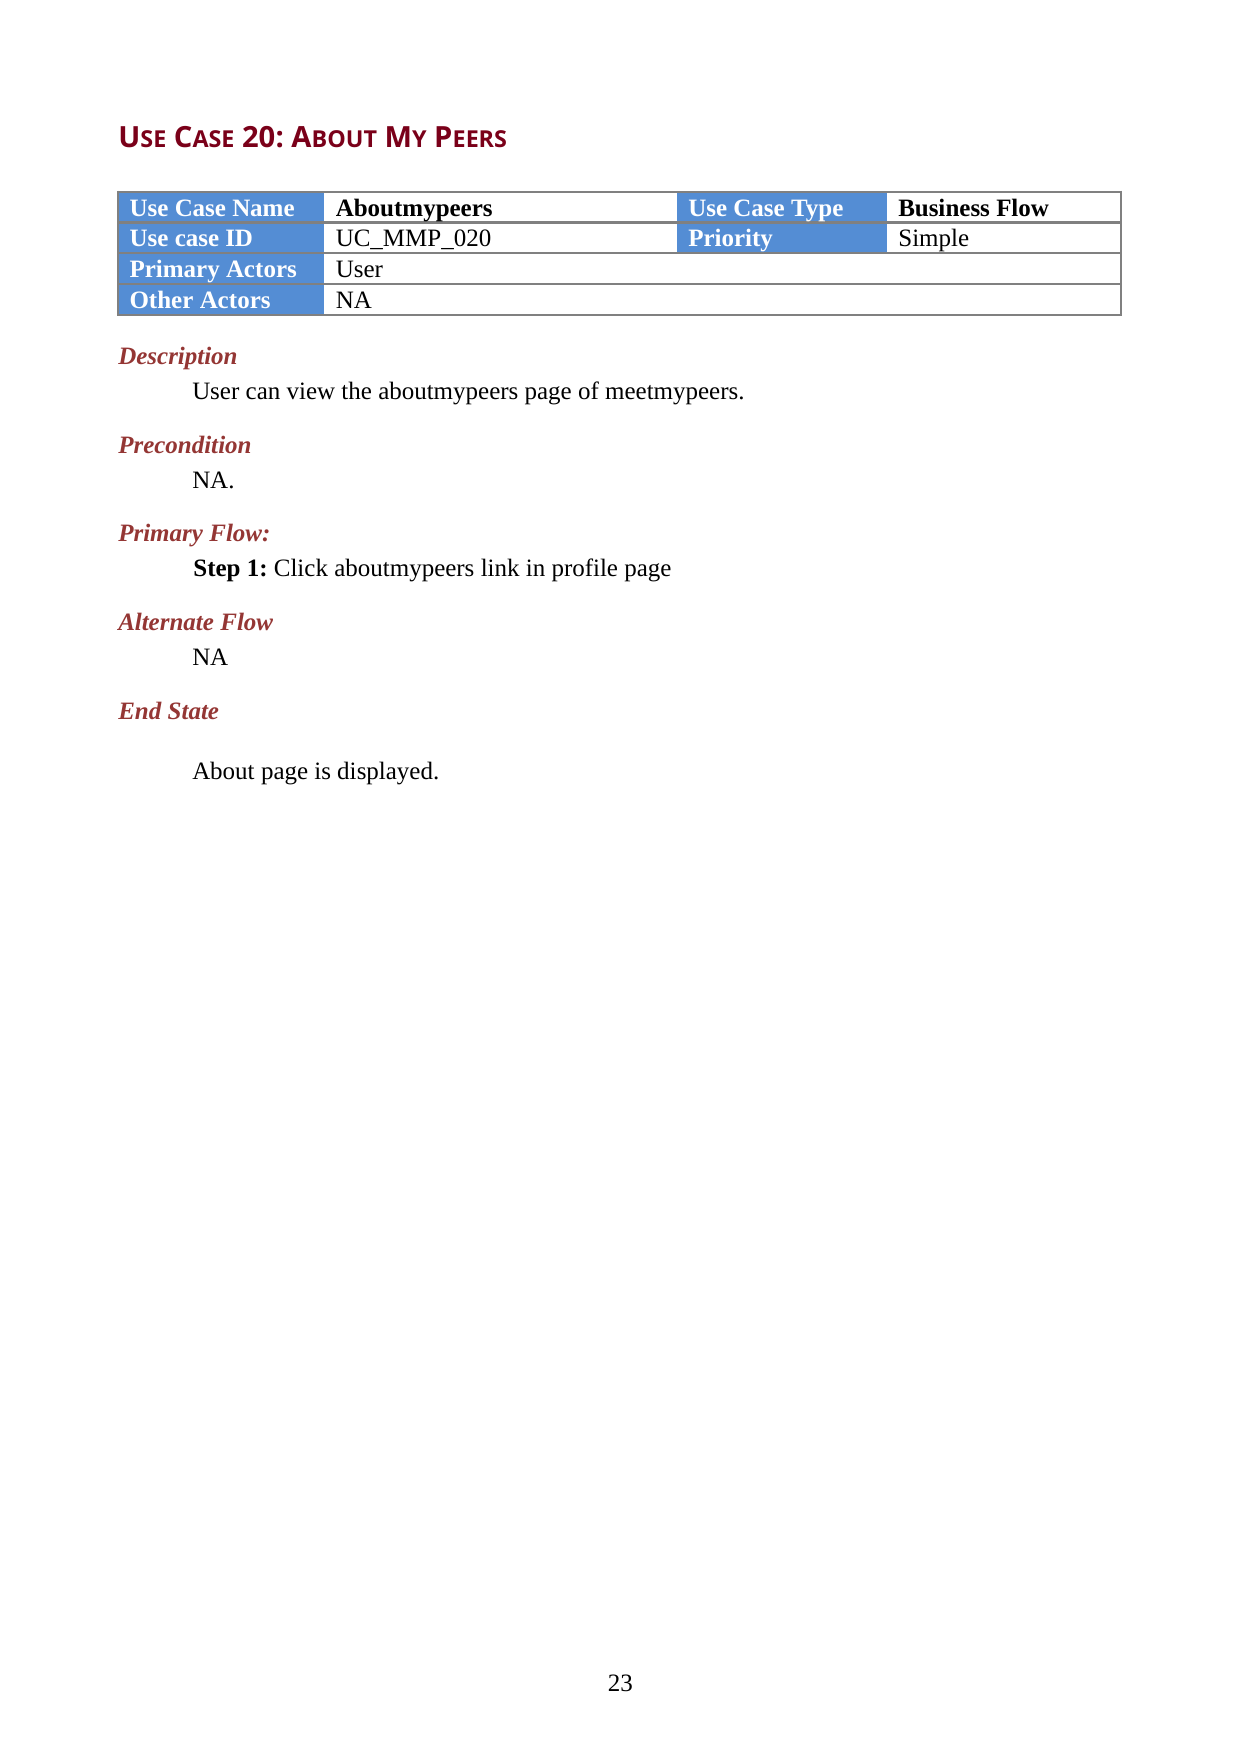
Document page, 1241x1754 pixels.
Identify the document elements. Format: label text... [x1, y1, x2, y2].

text User can view the aboutmypeers page of meetmypeers. [118, 376, 1122, 405]
table_cell Priority [677, 224, 887, 252]
table_header Business Flow [887, 193, 1120, 221]
table_cell User [324, 254, 1120, 283]
text About page is displayed. [118, 756, 1122, 785]
text NA [118, 642, 1122, 671]
table_header Aboutmypeers [324, 193, 677, 221]
table_cell Other Actors [119, 285, 324, 314]
table_cell Use case ID [119, 224, 324, 252]
table_cell NA [324, 285, 1120, 314]
text NA. [118, 465, 1122, 493]
subtitle Alternate Flow [118, 607, 1122, 636]
subtitle End State [118, 696, 1122, 725]
subtitle Primary Flow: [118, 518, 1122, 547]
subtitle Precondition [118, 430, 1122, 458]
subtitle Use Case 20: About My Peers [118, 116, 1122, 156]
subtitle Description [118, 341, 1122, 370]
table_cell Primary Actors [119, 254, 324, 283]
table_header Use Case Type [677, 193, 887, 221]
table_cell Simple [887, 224, 1120, 252]
text Step 1: Click aboutmypeers link in profile page [193, 553, 1122, 582]
table_cell UC_MMP_020 [324, 224, 677, 252]
table_header Use Case Name [119, 193, 324, 221]
